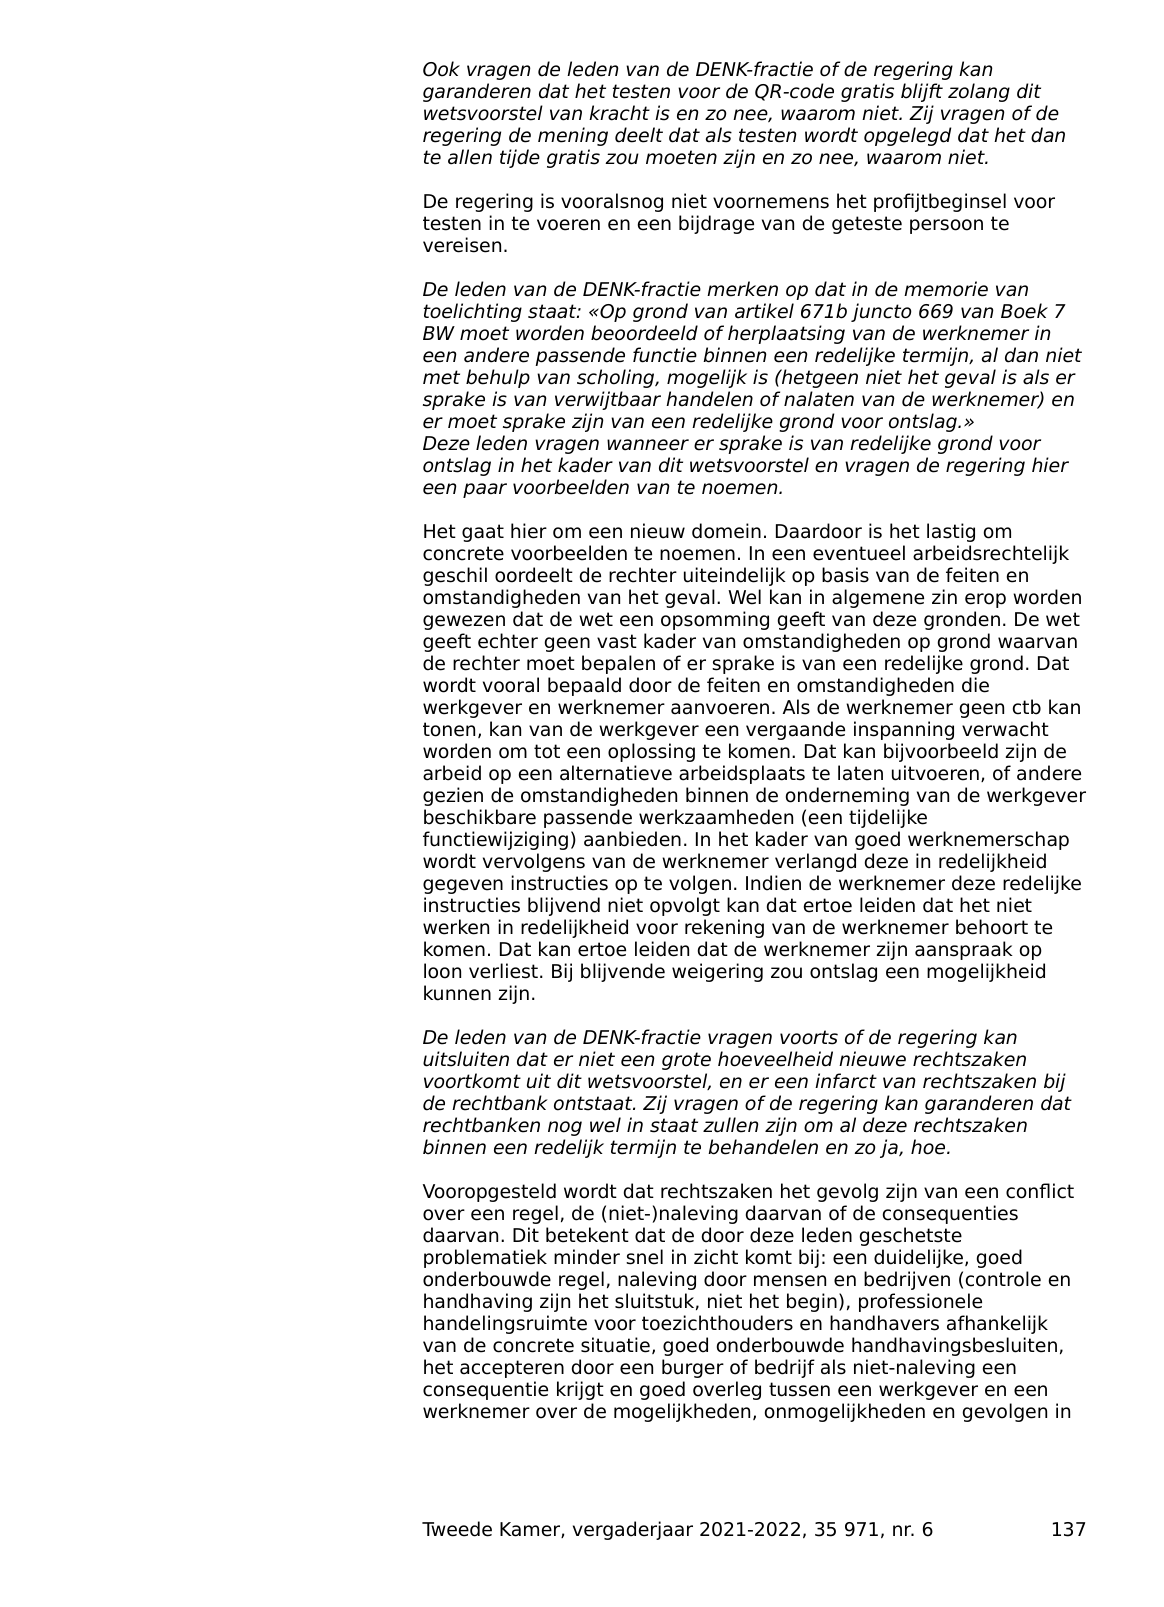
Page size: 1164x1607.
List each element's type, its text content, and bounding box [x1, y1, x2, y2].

text De regering is vooralsnog niet voornemens het profijtbeginsel voor testen in te voeren en een bijdrage van de geteste persoon te vereisen. [422, 191, 1087, 257]
text De leden van de DENK-fractie merken op dat in de memorie van toelichting staat: «Op grond van artikel 671b juncto 669 van Boek 7 BW moet worden beoordeeld of herplaatsing van de werknemer in een andere passende functie binnen een redelijke termijn, al dan niet met behulp van scholing, mogelijk is (hetgeen niet het geval is als er sprake is van verwijtbaar handelen of nalaten van de werknemer) en er moet sprake zijn van een redelijke grond voor ontslag.» [422, 279, 1087, 433]
text Ook vragen de leden van de DENK-fractie of de regering kan garanderen dat het testen voor de QR-code gratis blijft zolang dit wetsvoorstel van kracht is en zo nee, waarom niet. Zij vragen of de regering de mening deelt dat als testen wordt opgelegd dat het dan te allen tijde gratis zou moeten zijn en zo nee, waarom niet. [422, 59, 1087, 169]
text De leden van de DENK-fractie vragen voorts of de regering kan uitsluiten dat er niet een grote hoeveelheid nieuwe rechtszaken voortkomt uit dit wetsvoorstel, en er een infarct van rechtszaken bij de rechtbank ontstaat. Zij vragen of de regering kan garanderen dat rechtbanken nog wel in staat zullen zijn om al deze rechtszaken binnen een redelijk termijn te behandelen en zo ja, hoe. [422, 1027, 1087, 1159]
text Vooropgesteld wordt dat rechtszaken het gevolg zijn van een conflict over een regel, de (niet-)naleving daarvan of de consequenties daarvan. Dit betekent dat de door deze leden geschetste problematiek minder snel in zicht komt bij: een duidelijke, goed onderbouwde regel, naleving door mensen en bedrijven (controle en handhaving zijn het sluitstuk, niet het begin), professionele handelingsruimte voor toezichthouders en handhavers afhankelijk van de concrete situatie, goed onderbouwde handhavingsbesluiten, het accepteren door een burger of bedrijf als niet-naleving een consequentie krijgt en goed overleg tussen een werkgever en een werknemer over de mogelijkheden, onmogelijkheden en gevolgen in [422, 1181, 1087, 1423]
text Het gaat hier om een nieuw domein. Daardoor is het lastig om concrete voorbeelden te noemen. In een eventueel arbeidsrechtelijk geschil oordeelt de rechter uiteindelijk op basis van de feiten en omstandigheden van het geval. Wel kan in algemene zin erop worden gewezen dat de wet een opsomming geeft van deze gronden. De wet geeft echter geen vast kader van omstandigheden op grond waarvan de rechter moet bepalen of er sprake is van een redelijke grond. Dat wordt vooral bepaald door de feiten en omstandigheden die werkgever en werknemer aanvoeren. Als de werknemer geen ctb kan tonen, kan van de werkgever een vergaande inspanning verwacht worden om tot een oplossing te komen. Dat kan bijvoorbeeld zijn de arbeid op een alternatieve arbeidsplaats te laten uitvoeren, of andere gezien de omstandigheden binnen de onderneming van de werkgever beschikbare passende werkzaamheden (een tijdelijke functiewijziging) aanbieden. In het kader van goed werknemerschap wordt vervolgens van de werknemer verlangd deze in redelijkheid gegeven instructies op te volgen. Indien de werknemer deze redelijke instructies blijvend niet opvolgt kan dat ertoe leiden dat het niet werken in redelijkheid voor rekening van de werknemer behoort te komen. Dat kan ertoe leiden dat de werknemer zijn aanspraak op loon verliest. Bij blijvende weigering zou ontslag een mogelijkheid kunnen zijn. [422, 521, 1087, 1005]
text Deze leden vragen wanneer er sprake is van redelijke grond voor ontslag in het kader van dit wetsvoorstel en vragen de regering hier een paar voorbeelden van te noemen. [422, 433, 1087, 499]
